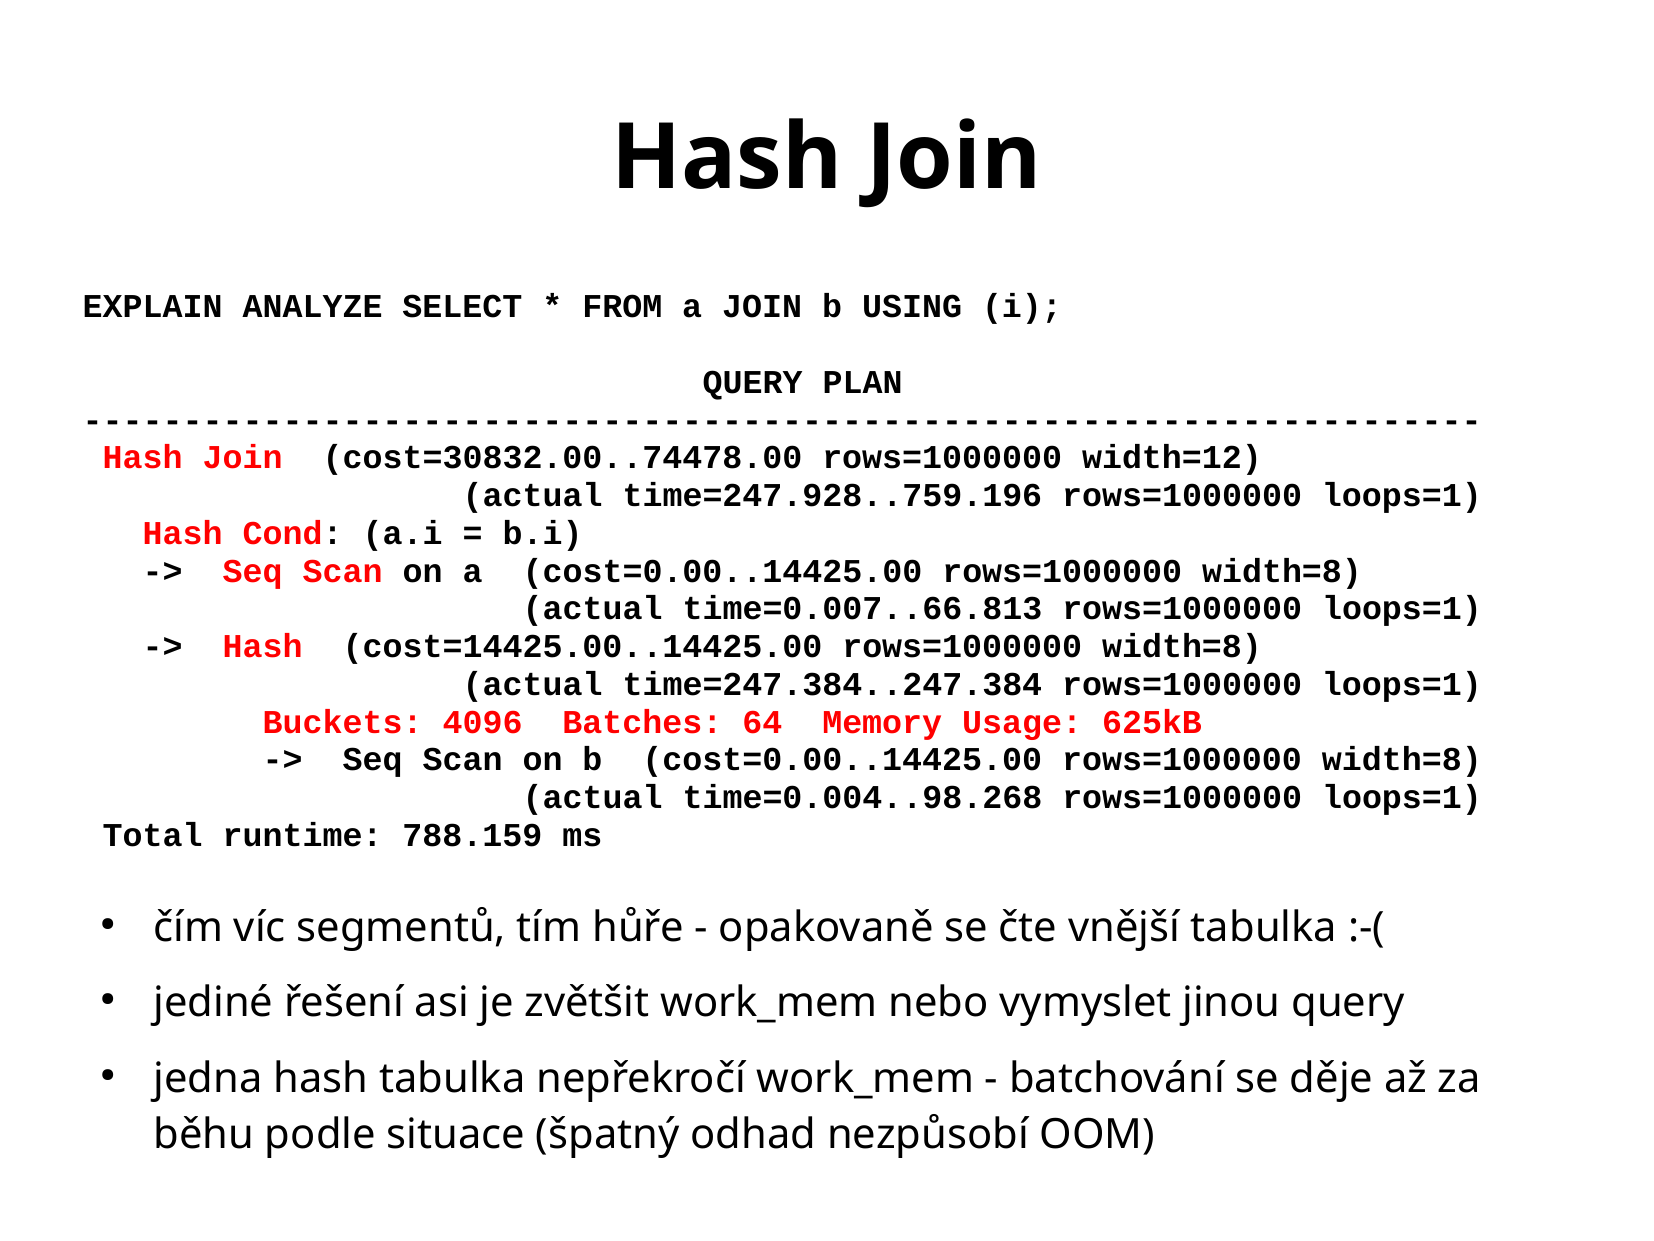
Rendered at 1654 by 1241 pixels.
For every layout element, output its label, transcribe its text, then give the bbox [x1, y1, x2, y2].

list EXPLAIN ANALYZE SELECT * FROM a JOIN b USING (i); QUERY PLAN ---------------------------------------------------------------------- Hash Join (cost=30832.00..74478.00 rows=1000000 width=12) (actual time=247.928..759.196 rows=1000000 loops=1) Hash Cond: (a.i = b.i) -> Seq Scan on a (cost=0.00..14425.00 rows=1000000 width=8) (actual time=0.007..66.813 rows=1000000 loops=1) -> Hash (cost=14425.00..14425.00 rows=1000000 width=8) (actual time=247.384..247.384 rows=1000000 loops=1) Buckets: 4096 Batches: 64 Memory Usage: 625kB -> Seq Scan on b (cost=0.00..14425.00 rows=1000000 width=8) (actual time=0.004..98.268 rows=1000000 loops=1) Total runtime: 788.159 ms čím víc segmentů, tím hůře - opakovaně se čte vnější tabulka :-( jediné řešení asi je zvětšit work_mem nebo vymyslet jinou query jedna hash tabulka nepřekročí work_mem - batchování se děje až za běhu podle situace (špatný odhad nezpůsobí OOM) [82, 290, 1538, 1171]
title Hash Join [82, 49, 1571, 257]
